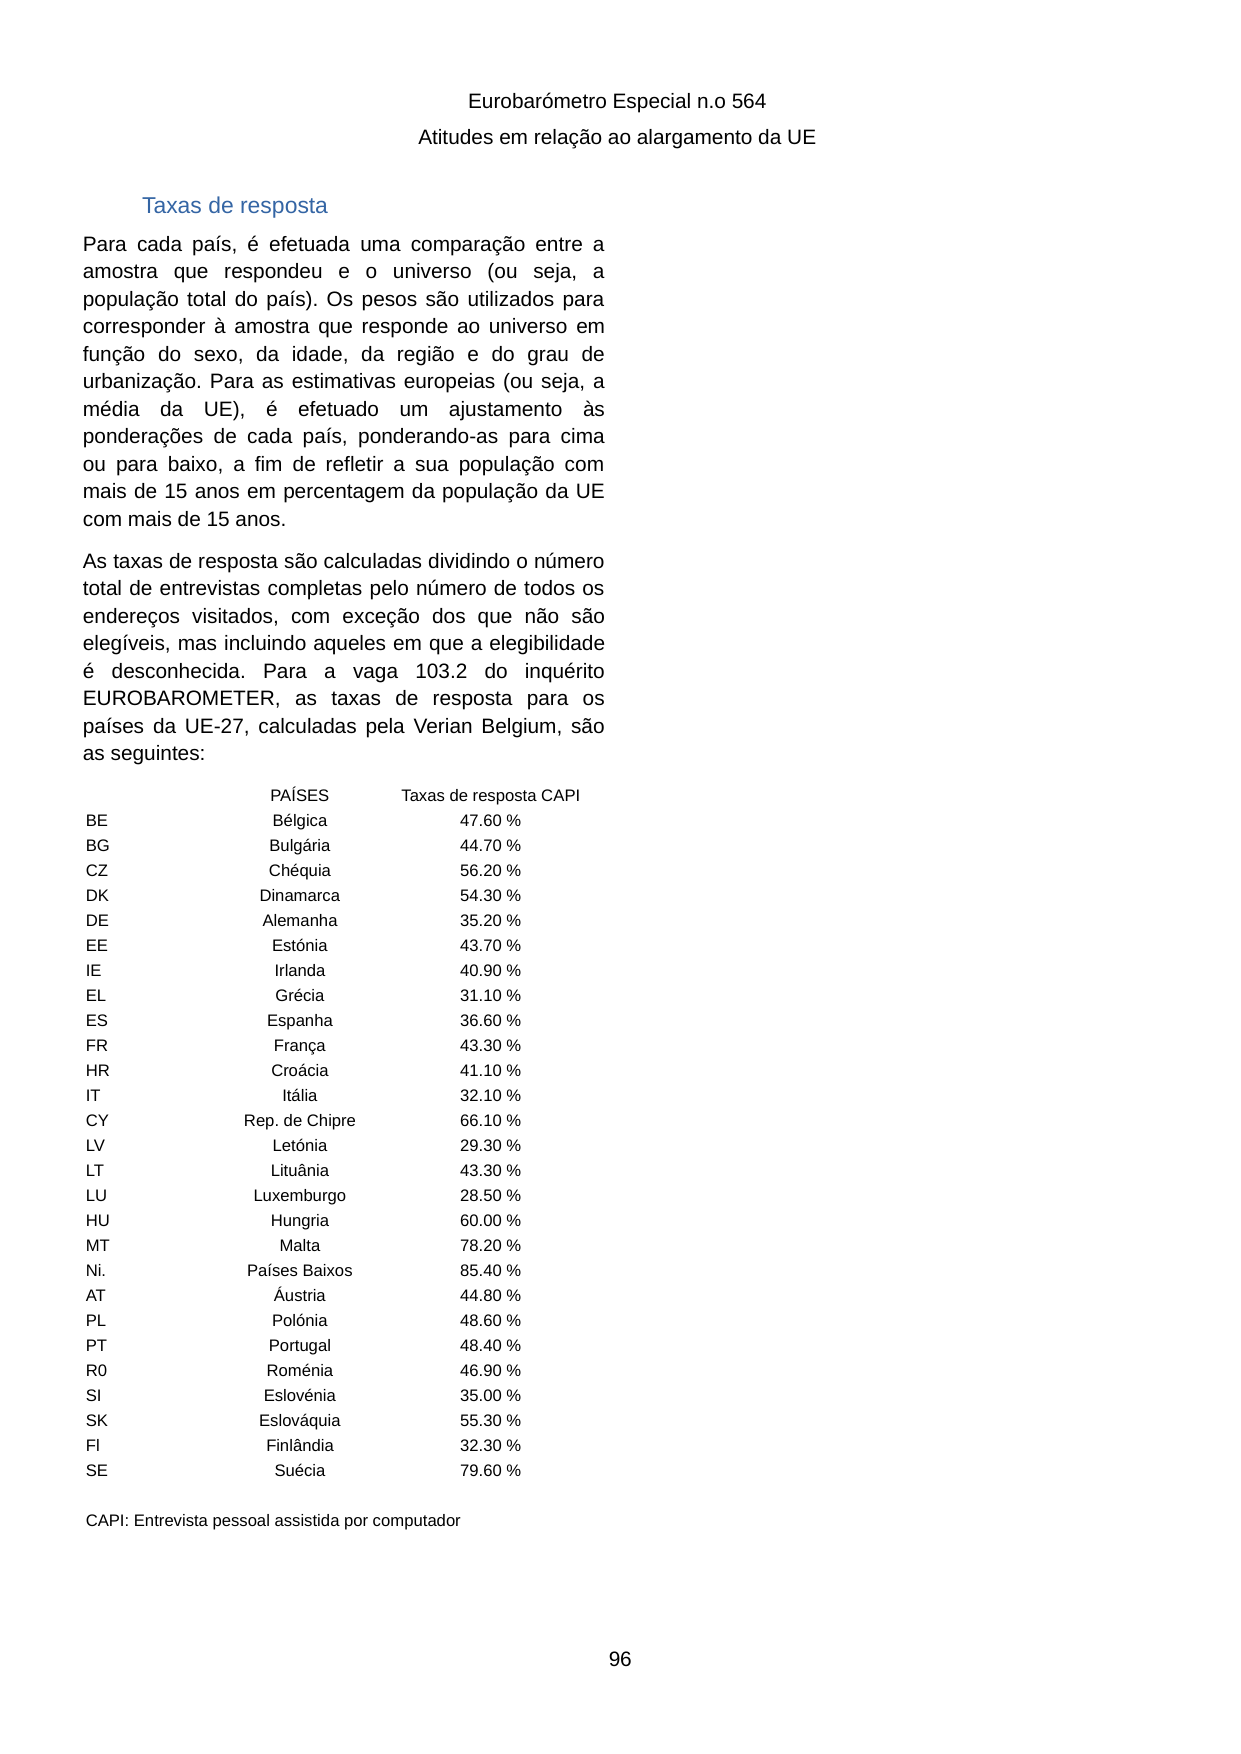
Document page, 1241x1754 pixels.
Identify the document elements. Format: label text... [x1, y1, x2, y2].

table_cell Alemanha [221, 908, 378, 933]
table_cell [221, 1483, 378, 1508]
table_cell Países Baixos [221, 1258, 378, 1283]
table_cell 36,60 % [378, 1008, 603, 1033]
table_cell 79,60 % [378, 1458, 603, 1483]
table_cell [83, 1483, 221, 1508]
table_cell IT [83, 1083, 221, 1108]
table_cell França [221, 1033, 378, 1058]
table_header [83, 783, 221, 808]
table_cell Estónia [221, 933, 378, 958]
table_cell PL [83, 1308, 221, 1333]
table_cell Finlândia [221, 1433, 378, 1458]
table_cell Chéquia [221, 858, 378, 883]
text Para cada país, é efetuada uma comparação entre a amostra que respondeu e o universo (ou seja, a população total do país). Os pesos são utilizados para corresponder à amostra que responde ao universo em função do sexo, da idade, da região e do grau de urbanização. Para as estimativas europeias (ou seja, a média da UE), é efetuado um ajustamento às ponderações de cada país, ponderando-as para cima ou para baixo, a fim de refletir a sua população com mais de 15 anos em percentagem da população da UE com mais de 15 anos. [83, 231, 605, 530]
table_cell CZ [83, 858, 221, 883]
table_cell 43,30 % [378, 1033, 603, 1058]
table_cell 54,30 % [378, 883, 603, 908]
table_cell 60,00 % [378, 1208, 603, 1233]
table_cell EL [83, 983, 221, 1008]
table_cell Irlanda [221, 958, 378, 983]
table_cell Eslováquia [221, 1408, 378, 1433]
table_cell Portugal [221, 1333, 378, 1358]
table_cell Bélgica [221, 808, 378, 833]
table_cell 48,60 % [378, 1308, 603, 1333]
table_cell 48,40 % [378, 1333, 603, 1358]
table_cell ES [83, 1008, 221, 1033]
table_cell SK [83, 1408, 221, 1433]
table_cell Luxemburgo [221, 1183, 378, 1208]
table_cell MT [83, 1233, 221, 1258]
table_cell Itália [221, 1083, 378, 1108]
table_cell 43,30 % [378, 1158, 603, 1183]
table_cell 56,20 % [378, 858, 603, 883]
table_cell 35,20 % [378, 908, 603, 933]
table_cell EE [83, 933, 221, 958]
table_cell CAPI: Entrevista pessoal assistida por computador [83, 1508, 603, 1533]
table_cell Hungria [221, 1208, 378, 1233]
table_cell BG [83, 833, 221, 858]
table_cell Áustria [221, 1283, 378, 1308]
table_cell Roménia [221, 1358, 378, 1383]
table_cell DE [83, 908, 221, 933]
table_cell 35,00 % [378, 1383, 603, 1408]
table_cell R0 [83, 1358, 221, 1383]
table_cell Espanha [221, 1008, 378, 1033]
table_cell HR [83, 1058, 221, 1083]
table_cell 32,10 % [378, 1083, 603, 1108]
table_cell LV [83, 1133, 221, 1158]
table_cell 55,30 % [378, 1408, 603, 1433]
table_cell DK [83, 883, 221, 908]
table_cell 43,70 % [378, 933, 603, 958]
table_cell HU [83, 1208, 221, 1233]
table_cell 46,90 % [378, 1358, 603, 1383]
table_cell SE [83, 1458, 221, 1483]
table_cell Dinamarca [221, 883, 378, 908]
table_cell Grécia [221, 983, 378, 1008]
table_cell 31,10 % [378, 983, 603, 1008]
table_cell FR [83, 1033, 221, 1058]
table_cell Ni. [83, 1258, 221, 1283]
table_cell AT [83, 1283, 221, 1308]
table_cell 44,80 % [378, 1283, 603, 1308]
table_cell PT [83, 1333, 221, 1358]
table_cell 47,60 % [378, 808, 603, 833]
table_cell Suécia [221, 1458, 378, 1483]
table_cell Rep. de Chipre [221, 1108, 378, 1133]
table_cell 32,30 % [378, 1433, 603, 1458]
table_cell LU [83, 1183, 221, 1208]
table_cell BE [83, 808, 221, 833]
table_cell Lituânia [221, 1158, 378, 1183]
table_cell IE [83, 958, 221, 983]
table_cell 66,10 % [378, 1108, 603, 1133]
table_cell 78,20 % [378, 1233, 603, 1258]
table_cell Polónia [221, 1308, 378, 1333]
table_cell 85,40 % [378, 1258, 603, 1283]
table_header Taxas de resposta CAPI [378, 783, 603, 808]
table_cell Fl [83, 1433, 221, 1458]
table_cell CY [83, 1108, 221, 1133]
table_cell SI [83, 1383, 221, 1408]
table_cell 44,70 % [378, 833, 603, 858]
table_cell Malta [221, 1233, 378, 1258]
table_cell 28,50 % [378, 1183, 603, 1208]
table_cell 41,10 % [378, 1058, 603, 1083]
table_cell [378, 1483, 603, 1508]
table_cell Croácia [221, 1058, 378, 1083]
table_cell 40,90 % [378, 958, 603, 983]
table_cell Eslovénia [221, 1383, 378, 1408]
table_cell Letónia [221, 1133, 378, 1158]
text As taxas de resposta são calculadas dividindo o número total de entrevistas completas pelo número de todos os endereços visitados, com exceção dos que não são elegíveis, mas incluindo aqueles em que a elegibilidade é desconhecida. Para a vaga 103.2 do inquérito EUROBAROMETER, as taxas de resposta para os países da UE-27, calculadas pela Verian Belgium, são as seguintes: [83, 548, 605, 765]
subtitle Taxas de resposta [142, 192, 605, 219]
table_header PAÍSES [221, 783, 378, 808]
table_cell 29,30 % [378, 1133, 603, 1158]
table_cell LT [83, 1158, 221, 1183]
table_cell Bulgária [221, 833, 378, 858]
